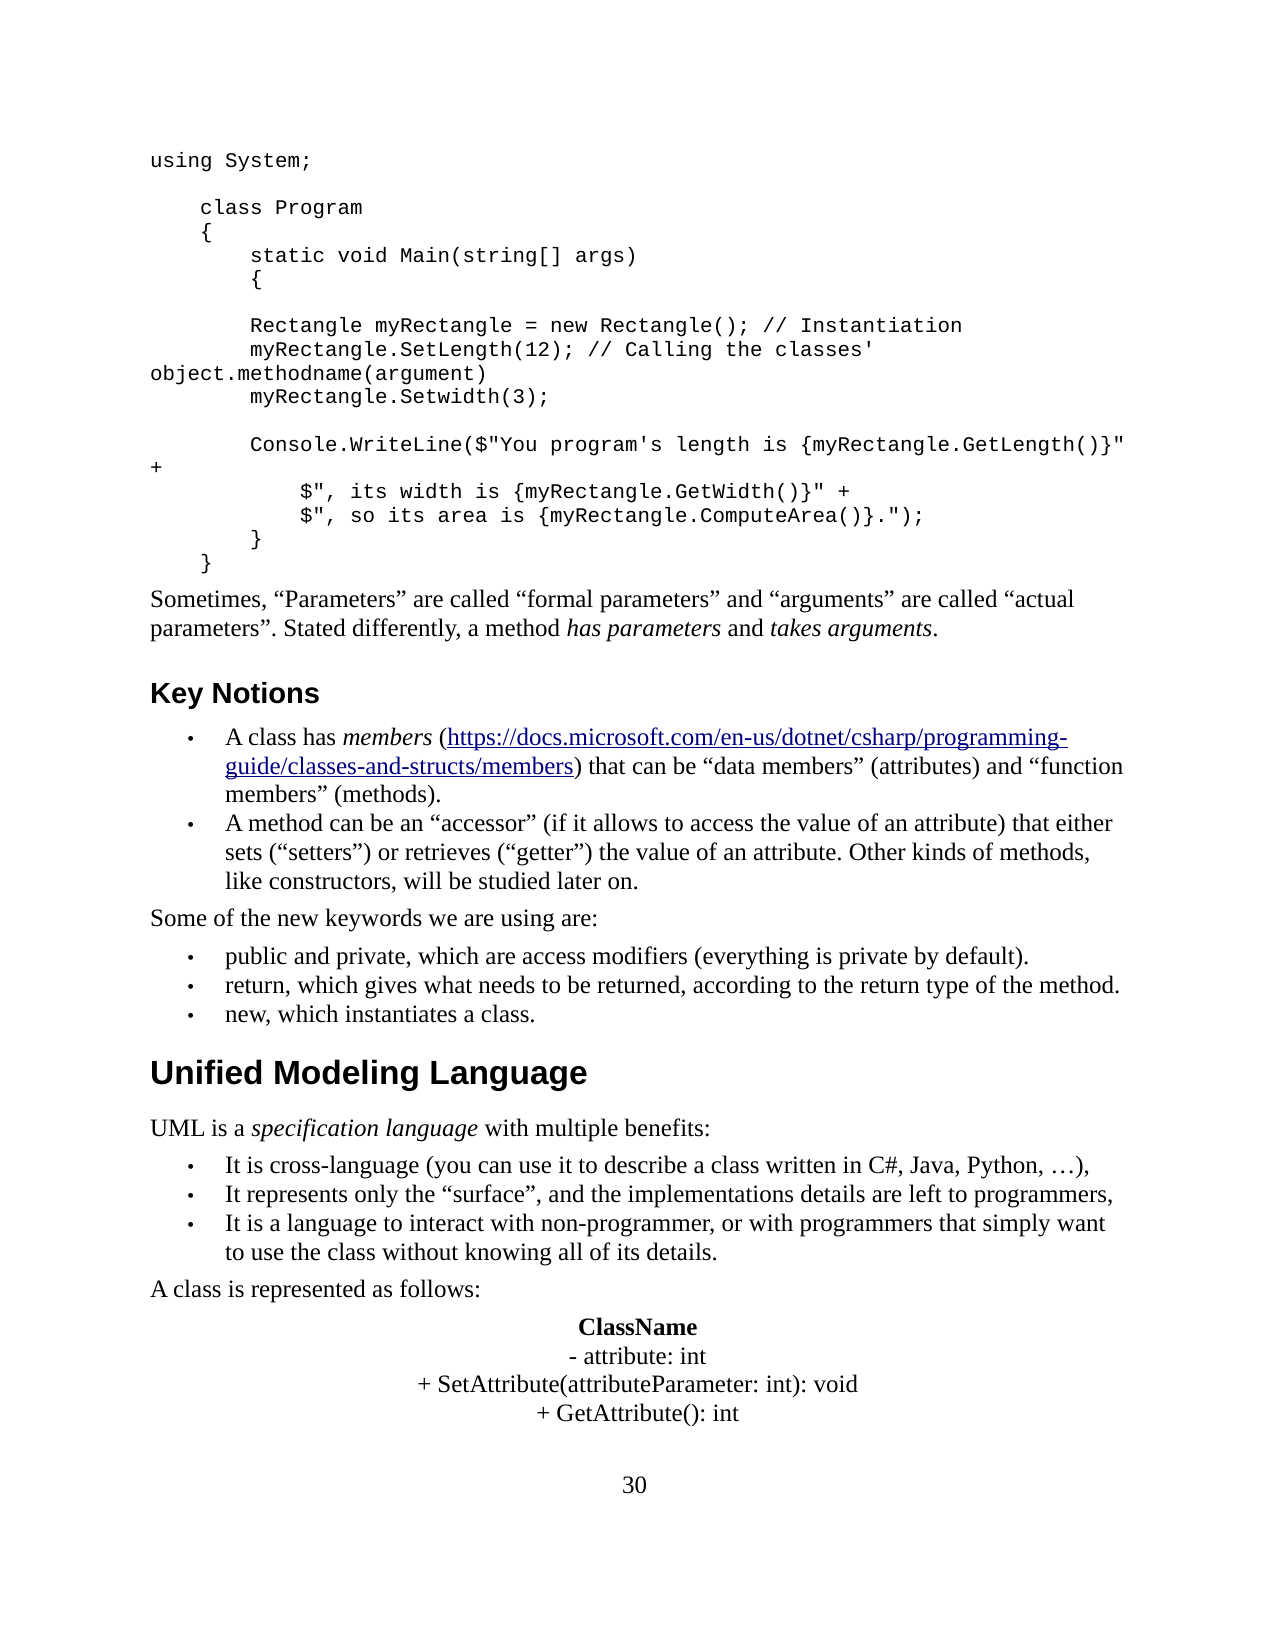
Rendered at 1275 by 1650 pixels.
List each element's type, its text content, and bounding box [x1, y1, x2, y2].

table_cell - attribute: int [150, 1341, 1125, 1369]
text } [150, 552, 1125, 576]
list new, which instantiates a class. [187, 999, 1125, 1027]
list public and private, which are access modifiers (everything is private by default). [187, 941, 1125, 970]
text $", so its area is {myRectangle.ComputeArea()}."); [150, 505, 1125, 528]
table_header ClassName [150, 1312, 1125, 1341]
text { [150, 268, 1125, 292]
text } [150, 528, 1125, 552]
text myRectangle.SetLength(12); // Calling the classes' object.methodname(argument) [150, 339, 1125, 386]
text using System; [150, 150, 1125, 174]
text Some of the new keywords we are using are: [150, 903, 1125, 932]
list It represents only the “surface”, and the implementations details are left to programmers, [187, 1179, 1125, 1208]
text A class is represented as follows: [150, 1274, 1125, 1303]
text class Program [150, 197, 1125, 221]
subtitle Unified Modeling Language [150, 1052, 1125, 1091]
subtitle Key Notions [150, 676, 1125, 709]
table_cell + SetAttribute(attributeParameter: int): void [150, 1370, 1125, 1398]
text $", its width is {myRectangle.GetWidth()}" + [150, 481, 1125, 505]
text { [150, 221, 1125, 244]
text static void Main(string[] args) [150, 244, 1125, 268]
text Rectangle myRectangle = new Rectangle(); // Instantiation [150, 316, 1125, 339]
text UML is a specification language with multiple benefits: [150, 1113, 1125, 1141]
list return, which gives what needs to be returned, according to the return type of the method. [187, 970, 1125, 999]
list A class has members (https://docs.microsoft.com/en-us/dotnet/csharp/programming-guide/classes-and-structs/members) that can be “data members” (attributes) and “function members” (methods). [187, 722, 1125, 808]
list A method can be an “accessor” (if it allows to access the value of an attribute) that either sets (“setters”) or retrieves (“getter”) the value of an attribute. Other kinds of methods, like constructors, will be studied later on. [187, 808, 1125, 894]
list It is a language to interact with non-programmer, or with programmers that simply want to use the class without knowing all of its details. [187, 1208, 1125, 1265]
table_cell + GetAttribute(): int [150, 1398, 1125, 1427]
list It is cross-language (you can use it to describe a class written in C#, Java, Python, …), [187, 1150, 1125, 1179]
text Console.WriteLine($"You program's length is {myRectangle.GetLength()}" + [150, 434, 1125, 481]
text Sometimes, “Parameters” are called “formal parameters” and “arguments” are called “actual parameters”. Stated differently, a method has parameters and takes arguments. [150, 584, 1125, 642]
text myRectangle.Setwidth(3); [150, 386, 1125, 410]
